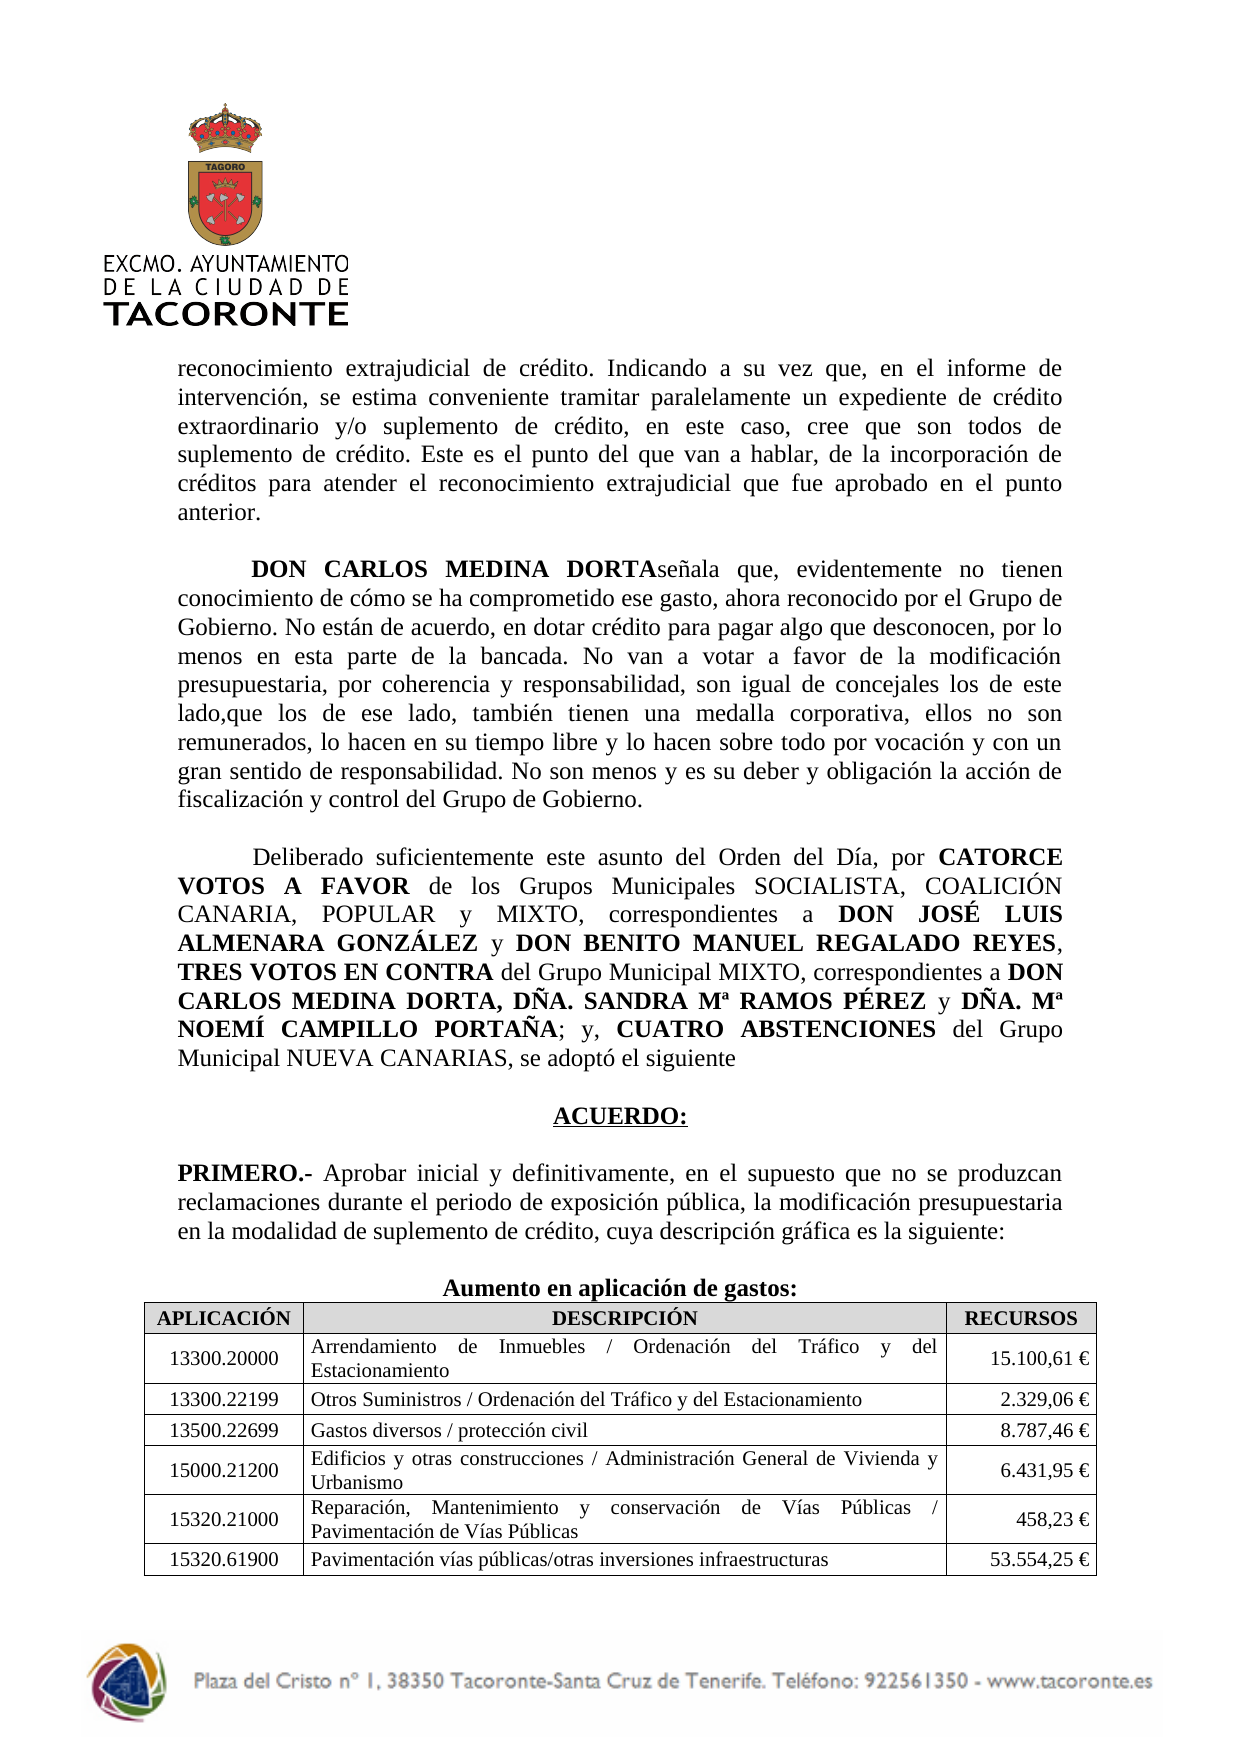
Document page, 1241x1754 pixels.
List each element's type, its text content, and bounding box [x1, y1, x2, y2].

subtitle ACUERDO: [177, 1101, 1063, 1129]
picture [80, 1630, 1163, 1737]
table_header APLICACIÓN [145, 1303, 303, 1333]
table_header RECURSOS [947, 1303, 1096, 1333]
text Deliberado suficientemente este asunto del Orden del Día, por CATORCE VOTOS A FAVOR de los Grupos Municipales SOCIALISTA, COALICIÓN CANARIA, POPULAR y MIXTO, correspondientes a DON JOSÉ LUIS ALMENARA GONZÁLEZ y DON BENITO MANUEL REGALADO REYES, TRES VOTOS EN CONTRA del Grupo Municipal MIXTO, correspondientes a DON CARLOS MEDINA DORTA, DÑA. SANDRA Mª RAMOS PÉREZ y DÑA. Mª NOEMÍ CAMPILLO PORTAÑA; y, CUATRO ABSTENCIONES del Grupo Municipal NUEVA CANARIAS, se adoptó el siguiente [177, 842, 1063, 1072]
table_cell Pavimentación vías públicas/otras inversiones infraestructuras [304, 1544, 946, 1574]
table_cell 15000.21200 [145, 1446, 303, 1494]
table_cell 6.431,95 € [947, 1446, 1096, 1494]
text Aumento en aplicación de gastos: [177, 1273, 1063, 1302]
table_cell Edificios y otras construcciones / Administración General de Vivienda y Urbanismo [304, 1446, 946, 1494]
table_cell 8.787,46 € [947, 1415, 1096, 1445]
table_cell 15320.21000 [145, 1495, 303, 1543]
text PRIMERO.- Aprobar inicial y definitivamente, en el supuesto que no se produzcan reclamaciones durante el periodo de exposición pública, la modificación presupuestaria en la modalidad de suplemento de crédito, cuya descripción gráfica es la siguiente: [177, 1158, 1063, 1244]
table_cell 2.329,06 € [947, 1384, 1096, 1414]
picture [103, 103, 348, 326]
table_cell 458,23 € [947, 1495, 1096, 1543]
table_cell Arrendamiento de Inmuebles / Ordenación del Tráfico y del Estacionamiento [304, 1334, 946, 1382]
table_cell 15320.61900 [145, 1544, 303, 1574]
table_cell 13500.22699 [145, 1415, 303, 1445]
text DON CARLOS MEDINA DORTAseñala que, evidentemente no tienen conocimiento de cómo se ha comprometido ese gasto, ahora reconocido por el Grupo de Gobierno. No están de acuerdo, en dotar crédito para pagar algo que desconocen, por lo menos en esta parte de la bancada. No van a votar a favor de la modificación presupuestaria, por coherencia y responsabilidad, son igual de concejales los de este lado,que los de ese lado, también tienen una medalla corporativa, ellos no son remunerados, lo hacen en su tiempo libre y lo hacen sobre todo por vocación y con un gran sentido de responsabilidad. No son menos y es su deber y obligación la acción de fiscalización y control del Grupo de Gobierno. [177, 554, 1063, 813]
table_cell 13300.22199 [145, 1384, 303, 1414]
text reconocimiento extrajudicial de crédito. Indicando a su vez que, en el informe de intervención, se estima conveniente tramitar paralelamente un expediente de crédito extraordinario y/o suplemento de crédito, en este caso, cree que son todos de suplemento de crédito. Este es el punto del que van a hablar, de la incorporación de créditos para atender el reconocimiento extrajudicial que fue aprobado en el punto anterior. [177, 353, 1063, 526]
table_cell Gastos diversos / protección civil [304, 1415, 946, 1445]
table_cell Otros Suministros / Ordenación del Tráfico y del Estacionamiento [304, 1384, 946, 1414]
table_cell 15.100,61 € [947, 1334, 1096, 1382]
table_cell 53.554,25 € [947, 1544, 1096, 1574]
table_header DESCRIPCIÓN [304, 1303, 946, 1333]
table_cell Reparación, Mantenimiento y conservación de Vías Públicas / Pavimentación de Vías Públicas [304, 1495, 946, 1543]
table_cell 13300.20000 [145, 1334, 303, 1382]
